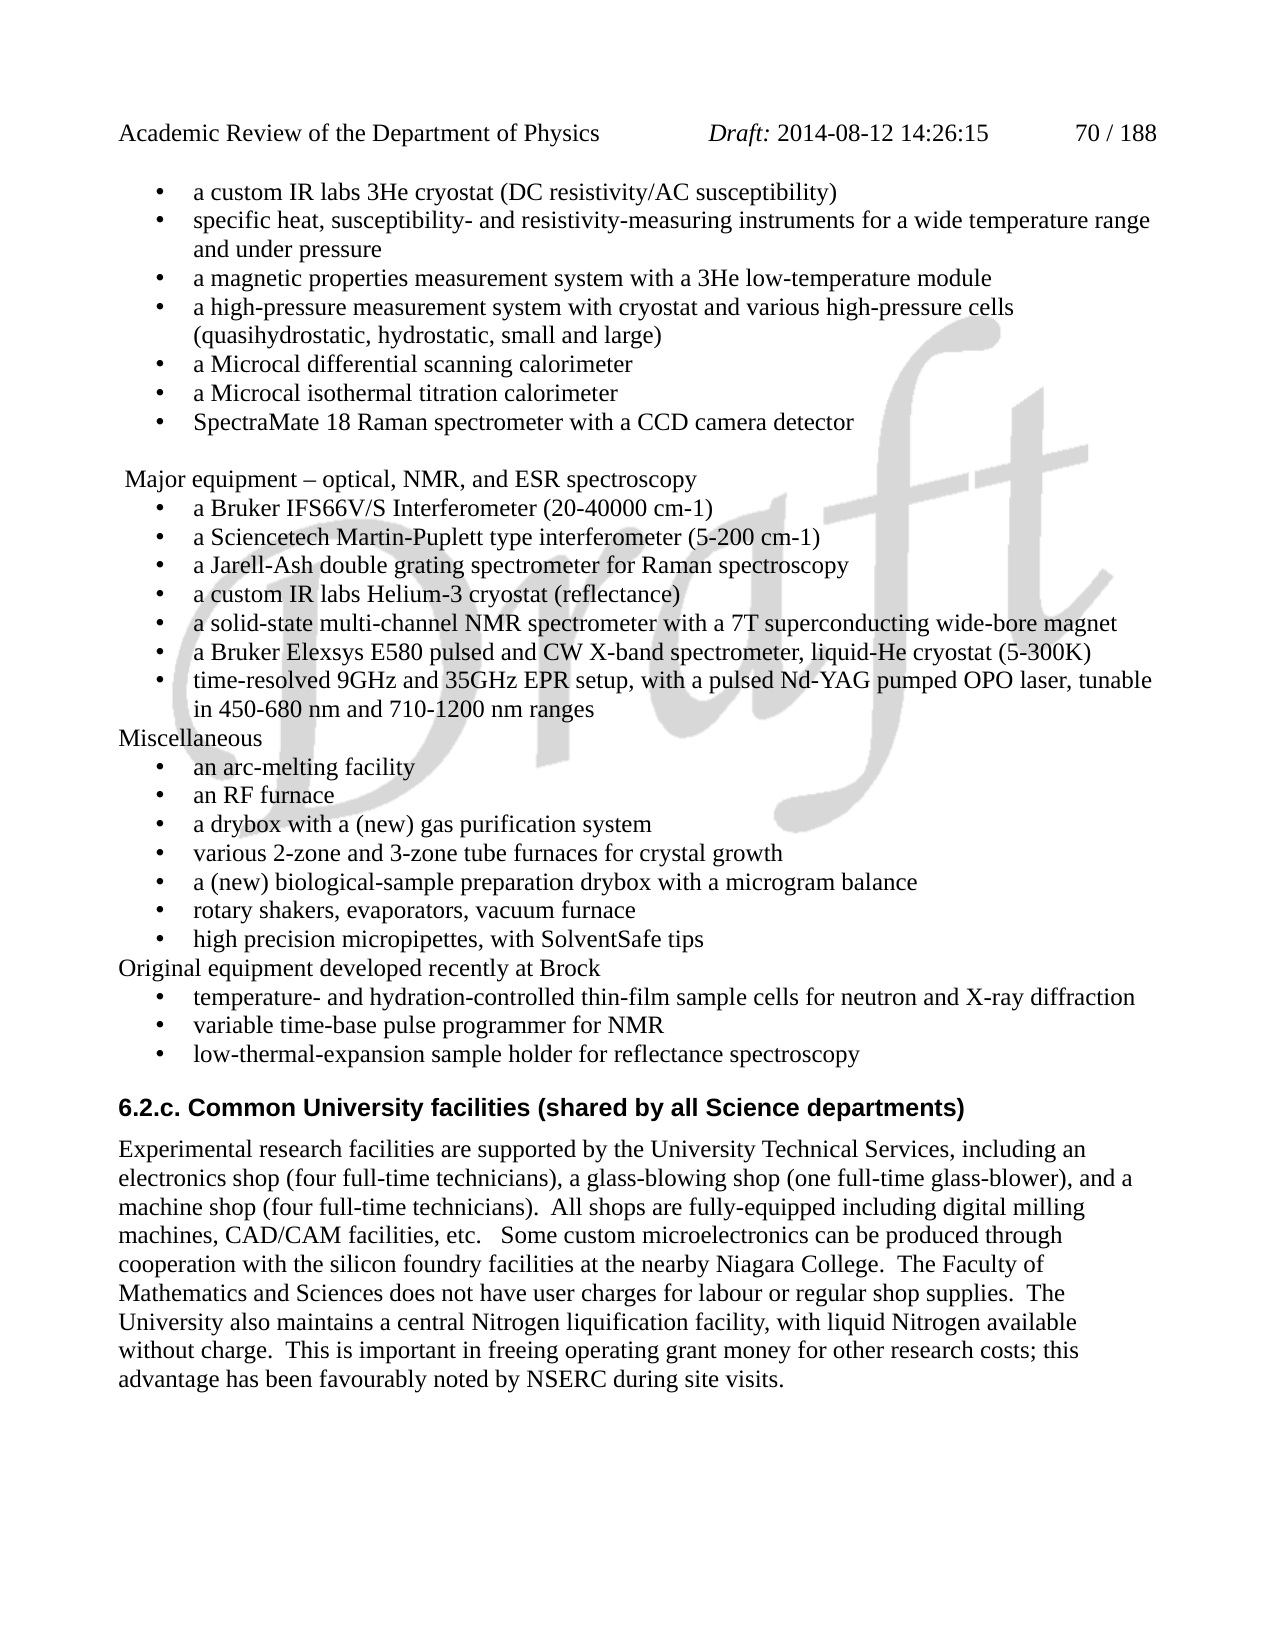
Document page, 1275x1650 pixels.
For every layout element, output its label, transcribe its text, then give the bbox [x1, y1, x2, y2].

list an RF furnace [156, 781, 1157, 809]
list a Bruker IFS66V/S Interferometer (20-40000 cm-1) [156, 493, 1157, 522]
list a Jarell-Ash double grating spectrometer for Raman spectroscopy [156, 551, 1157, 579]
list a drybox with a (new) gas purification system [156, 809, 1157, 838]
subtitle Common University facilities (shared by all Science departments) [118, 1093, 1157, 1122]
text Original equipment developed recently at Brock [118, 953, 1157, 982]
list low-thermal-expansion sample holder for reflectance spectroscopy [156, 1039, 1157, 1068]
picture [118, 1122, 1157, 1134]
picture [118, 493, 156, 723]
list specific heat, susceptibility- and resistivity-measuring instruments for a wide temperature range and under pressure [156, 206, 1157, 263]
list a (new) biological-sample preparation drybox with a microgram balance [156, 867, 1157, 896]
list SpectraMate 18 Raman spectrometer with a CCD camera detector [156, 407, 1157, 464]
list rotary shakers, evaporators, vacuum furnace [156, 896, 1157, 924]
list high precision micropipettes, with SolventSafe tips [156, 924, 1157, 953]
list a solid-state multi-channel NMR spectrometer with a 7T superconducting wide-bore magnet [156, 608, 1157, 637]
picture [118, 982, 1157, 1093]
list a Sciencetech Martin-Puplett type interferometer (5-200 cm-1) [156, 522, 1157, 551]
picture [118, 118, 1157, 464]
text Miscellaneous [118, 723, 1157, 752]
picture [118, 1393, 1157, 1532]
list temperature- and hydration-controlled thin-film sample cells for neutron and X-ray diffraction [156, 982, 1157, 1011]
list a custom IR labs Helium-3 cryostat (reflectance) [156, 579, 1157, 608]
list various 2-zone and 3-zone tube furnaces for crystal growth [156, 838, 1157, 867]
list a Bruker Elexsys E580 pulsed and CW X-band spectrometer, liquid-He cryostat (5-300K) [156, 637, 1157, 666]
text Experimental research facilities are supported by the University Technical Services, including an electronics shop (four full-time technicians), a glass-blowing shop (one full-time glass-blower), and a machine shop (four full-time technicians). All shops are fully-equipped including digital milling machines, CAD/CAM facilities, etc. Some custom microelectronics can be produced through cooperation with the silicon foundry facilities at the nearby Niagara College. The Faculty of Mathematics and Sciences does not have user charges for labour or regular shop supplies. The University also maintains a central Nitrogen liquification facility, with liquid Nitrogen available without charge. This is important in freeing operating grant money for other research costs; this advantage has been favourably noted by NSERC during site visits. [118, 1134, 1157, 1393]
list a Microcal differential scanning calorimeter [156, 349, 1157, 378]
list variable time-base pulse programmer for NMR [156, 1011, 1157, 1039]
list a high-pressure measurement system with cryostat and various high-pressure cells (quasihydrostatic, hydrostatic, small and large) [156, 292, 1157, 349]
list time-resolved 9GHz and 35GHz EPR setup, with a pulsed Nd-YAG pumped OPO laser, tunable in 450-680 nm and 710-1200 nm ranges [156, 666, 1157, 723]
list an arc-melting facility [156, 752, 1157, 781]
picture [118, 752, 156, 953]
text Major equipment – optical, NMR, and ESR spectroscopy [118, 464, 1157, 493]
list a Microcal isothermal titration calorimeter [156, 378, 1157, 407]
list a custom IR labs 3He cryostat (DC resistivity/AC susceptibility) [156, 177, 1157, 206]
list a magnetic properties measurement system with a 3He low-temperature module [156, 263, 1157, 292]
